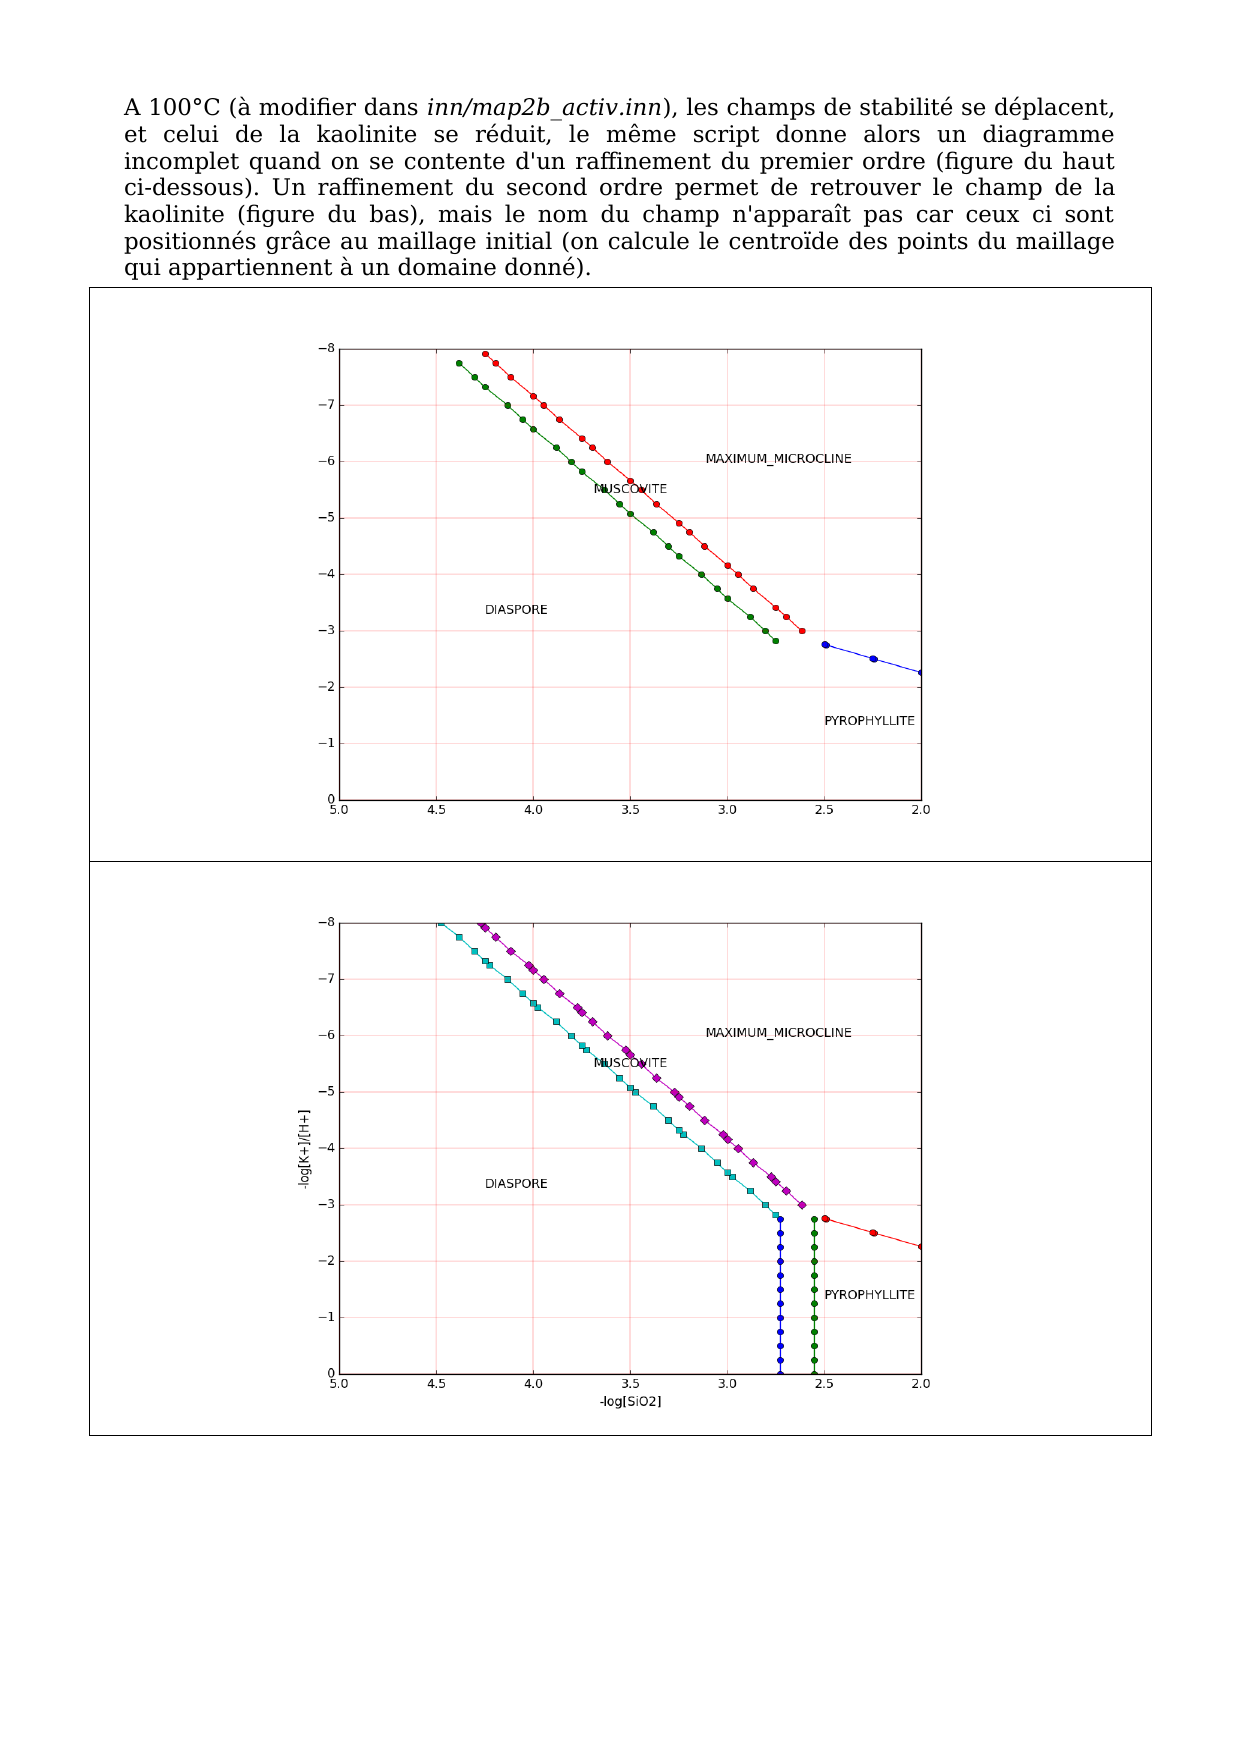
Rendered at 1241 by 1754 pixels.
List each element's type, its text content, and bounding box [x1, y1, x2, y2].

table_cell [90, 1430, 1151, 1435]
picture [245, 867, 995, 1430]
text A 100°C (à modifier dans inn/map2b_activ.inn), les champs de stabilité se déplacent, et celui de la kaolinite se réduit, le même script donne alors un diagramme incomplet quand on se contente d'un raffinement du premier ordre (figure du haut ci-dessous). Un raffinement du second ordre permet de retrouver le champ de la kaolinite (figure du bas), mais le nom du champ n'apparaît pas car ceux ci sont positionnés grâce au maillage initial (on calcule le centroïde des points du maillage qui appartiennent à un domaine donné). [124, 94, 1116, 281]
picture [245, 292, 995, 856]
table_cell [90, 862, 1151, 1429]
table_header [90, 288, 1151, 861]
